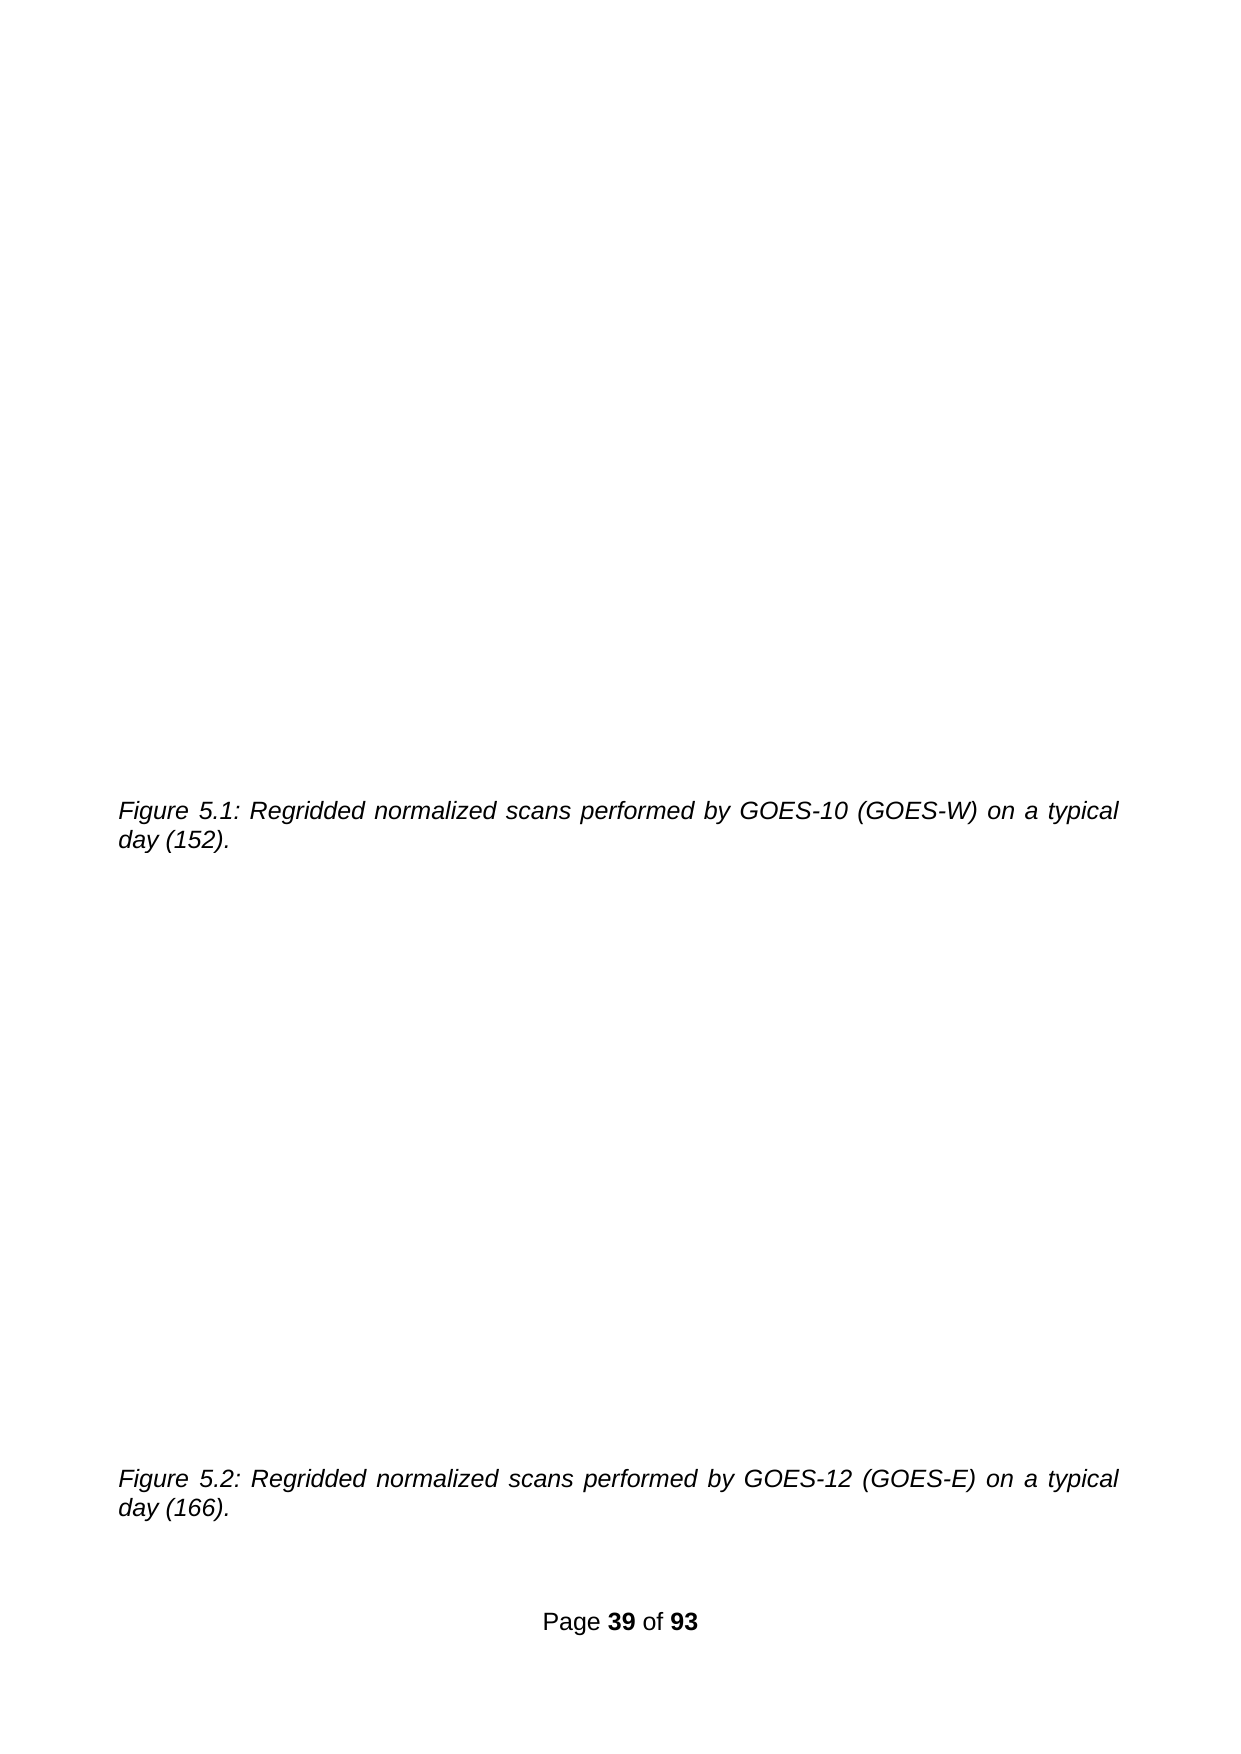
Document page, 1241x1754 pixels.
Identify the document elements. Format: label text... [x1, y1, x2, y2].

text Figure 5.1: Regridded normalized scans performed by GOES-10 (GOES-W) on a typical day (152). [118, 131, 1122, 853]
text Figure 5.2: Regridded normalized scans performed by GOES-12 (GOES-E) on a typical day (166). [118, 866, 1122, 1522]
